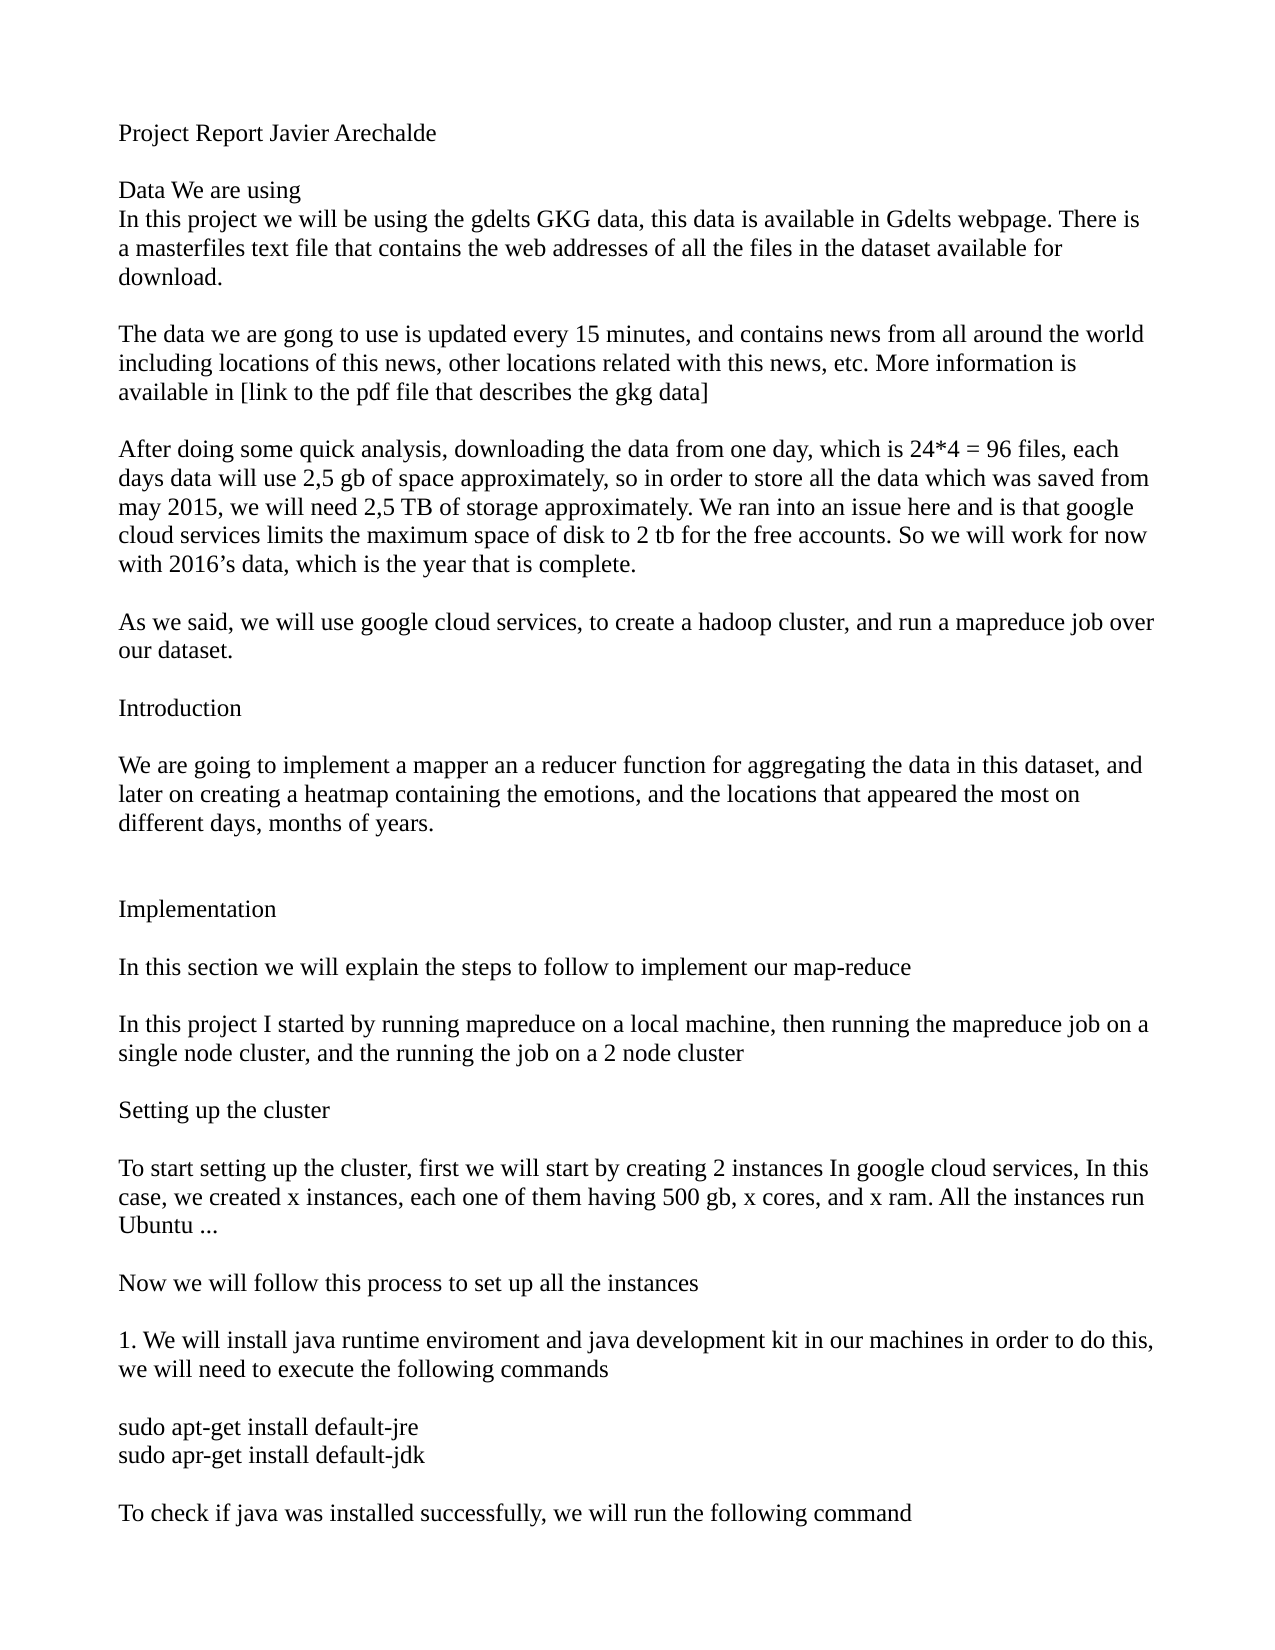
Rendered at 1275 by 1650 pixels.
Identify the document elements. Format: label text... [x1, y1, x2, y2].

text In this section we will explain the steps to follow to implement our map-reduce [118, 952, 1157, 981]
text Setting up the cluster [118, 1096, 1157, 1124]
text The data we are gong to use is updated every 15 minutes, and contains news from all around the world including locations of this news, other locations related with this news, etc. More information is available in [link to the pdf file that describes the gkg data] [118, 319, 1157, 406]
text Implementation [118, 894, 1157, 923]
text In this project I started by running mapreduce on a local machine, then running the mapreduce job on a single node cluster, and the running the job on a 2 node cluster [118, 1009, 1157, 1067]
text We are going to implement a mapper an a reducer function for aggregating the data in this dataset, and later on creating a heatmap containing the emotions, and the locations that appeared the most on different days, months of years. [118, 751, 1157, 837]
text Project Report Javier Arechalde [118, 118, 1157, 147]
text Introduction [118, 693, 1157, 722]
text sudo apr-get install default-jdk [118, 1441, 1157, 1469]
text After doing some quick analysis, downloading the data from one day, which is 24*4 = 96 files, each days data will use 2,5 gb of space approximately, so in order to store all the data which was saved from may 2015, we will need 2,5 TB of storage approximately. We ran into an issue here and is that google cloud services limits the maximum space of disk to 2 tb for the free accounts. So we will work for now with 2016’s data, which is the year that is complete. [118, 434, 1157, 578]
text sudo apt-get install default-jre [118, 1412, 1157, 1441]
text In this project we will be using the gdelts GKG data, this data is available in Gdelts webpage. There is a masterfiles text file that contains the web addresses of all the files in the dataset available for download. [118, 204, 1157, 291]
text Data We are using [118, 176, 1157, 204]
text To start setting up the cluster, first we will start by creating 2 instances In google cloud services, In this case, we created x instances, each one of them having 500 gb, x cores, and x ram. All the instances run Ubuntu ... [118, 1153, 1157, 1239]
text To check if java was installed successfully, we will run the following command [118, 1498, 1157, 1527]
text As we said, we will use google cloud services, to create a hadoop cluster, and run a mapreduce job over our dataset. [118, 607, 1157, 664]
text Now we will follow this process to set up all the instances [118, 1268, 1157, 1297]
text 1. We will install java runtime enviroment and java development kit in our machines in order to do this, we will need to execute the following commands [118, 1326, 1157, 1383]
